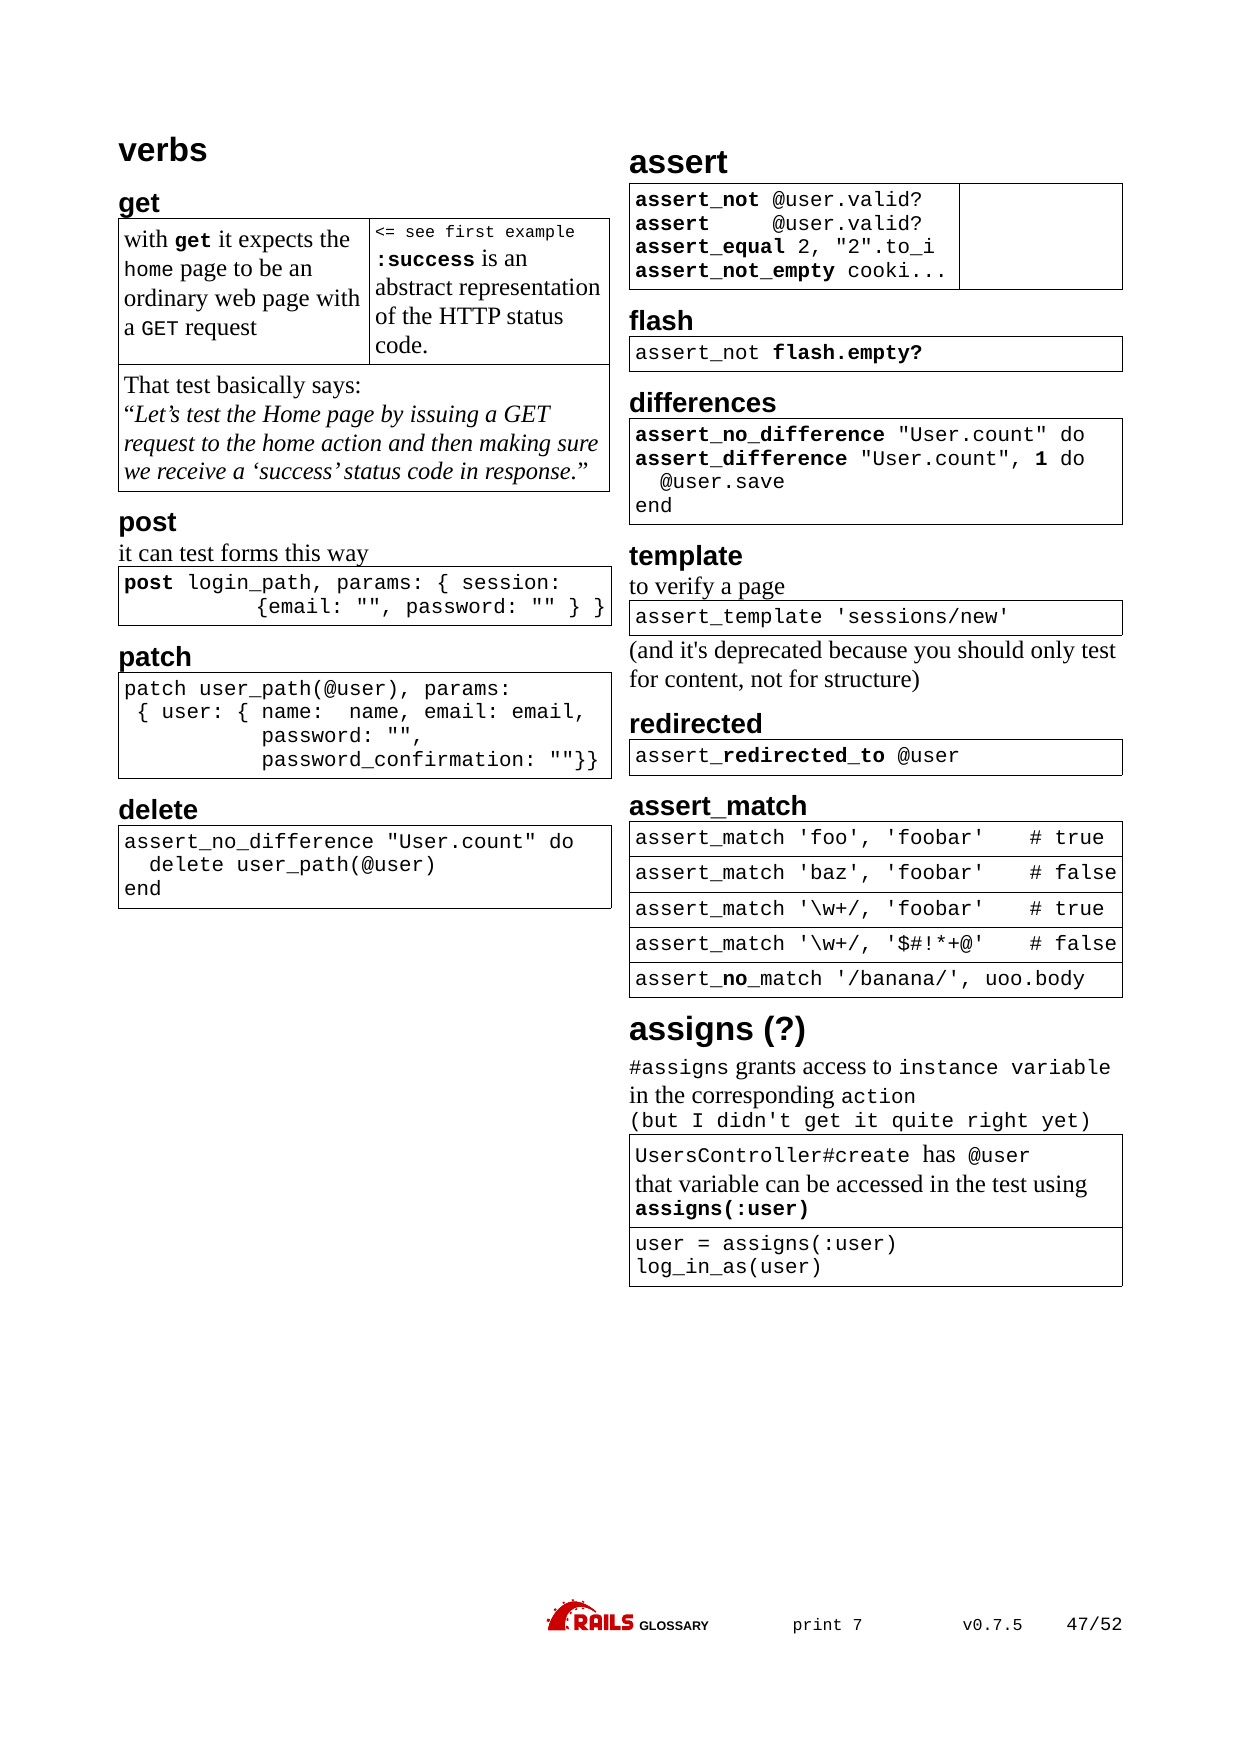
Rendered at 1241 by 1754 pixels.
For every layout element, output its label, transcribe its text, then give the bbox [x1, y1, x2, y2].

table_header with get it expects the home page to be an ordinary web page with a GET request [119, 219, 369, 364]
text it can test forms this way [118, 538, 611, 566]
table_cell assert_match 'baz', 'foobar' [630, 857, 993, 892]
table_cell That test basically says: “Let’s test the Home page by issuing a GET request to the home action and then making sure we receive a ‘success’ status code in response.” [119, 365, 609, 491]
subtitle redirected [629, 707, 1122, 739]
subtitle get [118, 186, 611, 218]
table_header assert_not @user.valid? assert @user.valid? assert_equal 2, "2".to_i assert_not_empty cooki... [630, 184, 959, 289]
table_cell # false [994, 857, 1122, 892]
subtitle differences [629, 386, 1122, 418]
table_header assert_match 'foo', 'foobar' [630, 822, 993, 856]
subtitle assert [629, 142, 1122, 180]
table_header UsersController#create has @user that variable can be accessed in the test using assigns(:user) [630, 1135, 1122, 1227]
table_header assert_redirected_to @user [630, 740, 1122, 774]
table_cell assert_no_match '/banana/', uoo.body [630, 963, 1122, 997]
subtitle patch [118, 640, 611, 672]
table_header # true [994, 822, 1122, 856]
table_header <= see first example :success is an abstract representation of the HTTP status code. [370, 219, 609, 364]
subtitle assert_match [629, 789, 1122, 821]
text to verify a page [629, 571, 1122, 600]
subtitle delete [118, 793, 611, 825]
text #assigns grants access to instance variable in the corresponding action [629, 1051, 1122, 1110]
text (and it's deprecated because you should only test for content, not for structure) [629, 636, 1122, 693]
table_header assert_no_difference "User.count" do delete user_path(@user) end [119, 826, 611, 907]
subtitle post [118, 506, 611, 538]
table_header assert_no_difference "User.count" do assert_difference "User.count", 1 do @user.save end [630, 419, 1122, 524]
subtitle flash [629, 304, 1122, 336]
table_cell # false [994, 928, 1122, 962]
table_cell assert_match '\w+/, '$#!*+@' [630, 928, 993, 962]
text (but I didn't get it quite right yet) [629, 1110, 1122, 1133]
table_header patch user_path(@user), params: { user: { name: name, email: email, password: "", password_confirmation: ""}} [119, 673, 611, 778]
table_cell assert_match '\w+/, 'foobar' [630, 893, 993, 927]
subtitle assigns (?) [629, 1009, 1122, 1048]
table_cell # true [994, 893, 1122, 927]
subtitle verbs [118, 130, 611, 168]
table_header [960, 184, 1122, 289]
subtitle template [629, 539, 1122, 571]
table_header post login_path, params: { session: {email: "", password: "" } } [119, 567, 611, 625]
table_header assert_not flash.empty? [630, 337, 1122, 371]
table_cell user = assigns(:user) log_in_as(user) [630, 1228, 1122, 1286]
table_header assert_template 'sessions/new' [630, 601, 1122, 635]
